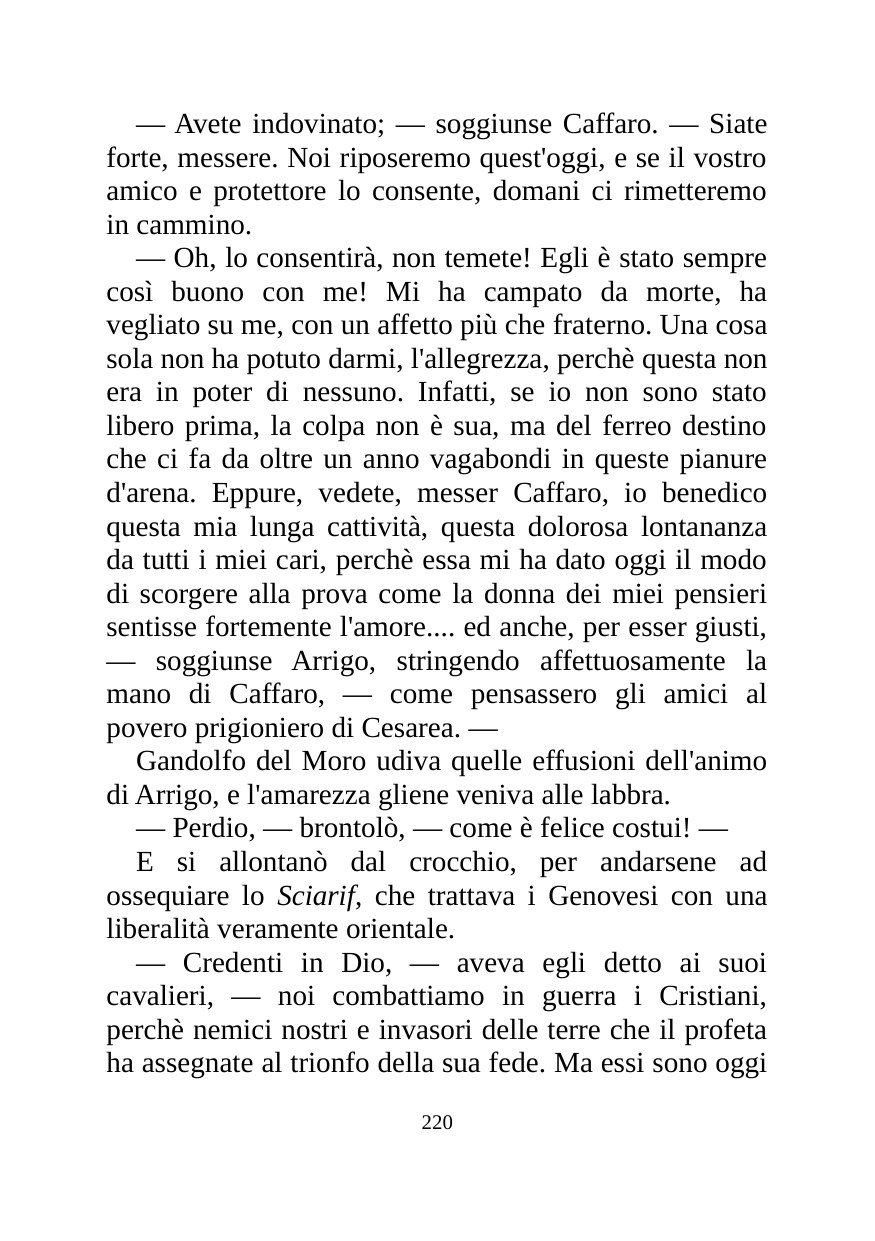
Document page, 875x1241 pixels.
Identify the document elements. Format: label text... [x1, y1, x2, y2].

text — Oh, lo consentirà, non temete! Egli è stato sempre così buono con me! Mi ha campato da morte, ha vegliato su me, con un affetto più che fraterno. Una cosa sola non ha potuto darmi, l'allegrezza, perchè questa non era in poter di nessuno. Infatti, se io non sono stato libero prima, la colpa non è sua, ma del ferreo destino che ci fa da oltre un anno vagabondi in queste pianure d'arena. Eppure, vedete, messer Caffaro, io benedico questa mia lunga cattività, questa dolorosa lontananza da tutti i miei cari, perchè essa mi ha dato oggi il modo di scorgere alla prova come la donna dei miei pensieri sentisse fortemente l'amore.... ed anche, per esser giusti, — soggiunse Arrigo, stringendo affettuosamente la mano di Caffaro, — come pensassero gli amici al povero prigioniero di Cesarea. — [106, 240, 768, 743]
text Gandolfo del Moro udiva quelle effusioni dell'animo di Arrigo, e l'amarezza gliene veniva alle labbra. [106, 743, 768, 811]
text — Perdio, — brontolò, — come è felice costui! — [106, 811, 768, 844]
text — Avete indovinato; — soggiunse Caffaro. — Siate forte, messere. Noi riposeremo quest'oggi, e se il vostro amico e protettore lo consente, domani ci rimetteremo in cammino. [106, 106, 768, 240]
text — Credenti in Dio, — aveva egli detto ai suoi cavalieri, — noi combattiamo in guerra i Cristiani, perchè nemici nostri e invasori delle terre che il profeta ha assegnate al trionfo della sua fede. Ma essi sono oggi [106, 945, 768, 1079]
text E si allontanò dal crocchio, per andarsene ad ossequiare lo Sciarif, che trattava i Genovesi con una liberalità veramente orientale. [106, 844, 768, 945]
